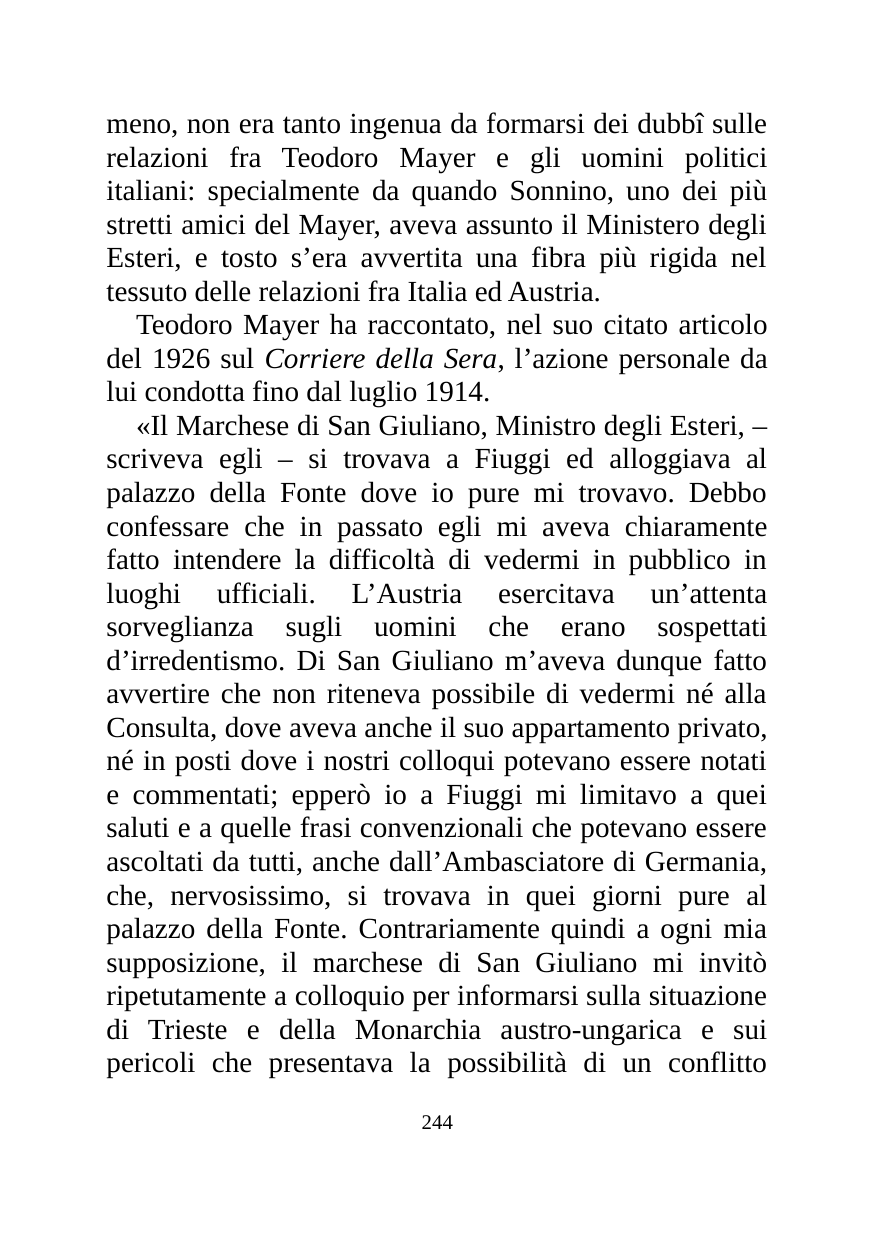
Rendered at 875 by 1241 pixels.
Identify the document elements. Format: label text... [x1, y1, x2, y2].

text «Il Marchese di San Giuliano, Ministro degli Esteri, – scriveva egli – si trovava a Fiuggi ed alloggiava al palazzo della Fonte dove io pure mi trovavo. Debbo confessare che in passato egli mi aveva chiaramente fatto intendere la difficoltà di vedermi in pubblico in luoghi ufficiali. L’Austria esercitava un’attenta sorveglianza sugli uomini che erano sospettati d’irredentismo. Di San Giuliano m’aveva dunque fatto avvertire che non riteneva possibile di vedermi né alla Consulta, dove aveva anche il suo appartamento privato, né in posti dove i nostri colloqui potevano essere notati e commentati; epperò io a Fiuggi mi limitavo a quei saluti e a quelle frasi convenzionali che potevano essere ascoltati da tutti, anche dall’Ambasciatore di Germania, che, nervosissimo, si trovava in quei giorni pure al palazzo della Fonte. Contrariamente quindi a ogni mia supposizione, il marchese di San Giuliano mi invitò ripetutamente a colloquio per informarsi sulla situazione di Trieste e della Monarchia austro-ungarica e sui pericoli che presentava la possibilità di un conflitto [106, 408, 768, 1079]
text meno, non era tanto ingenua da formarsi dei dubbî sulle relazioni fra Teodoro Mayer e gli uomini politici italiani: specialmente da quando Sonnino, uno dei più stretti amici del Mayer, aveva assunto il Ministero degli Esteri, e tosto s’era avvertita una fibra più rigida nel tessuto delle relazioni fra Italia ed Austria. [106, 106, 768, 307]
text Teodoro Mayer ha raccontato, nel suo citato articolo del 1926 sul Corriere della Sera, l’azione personale da lui condotta fino dal luglio 1914. [106, 307, 768, 408]
